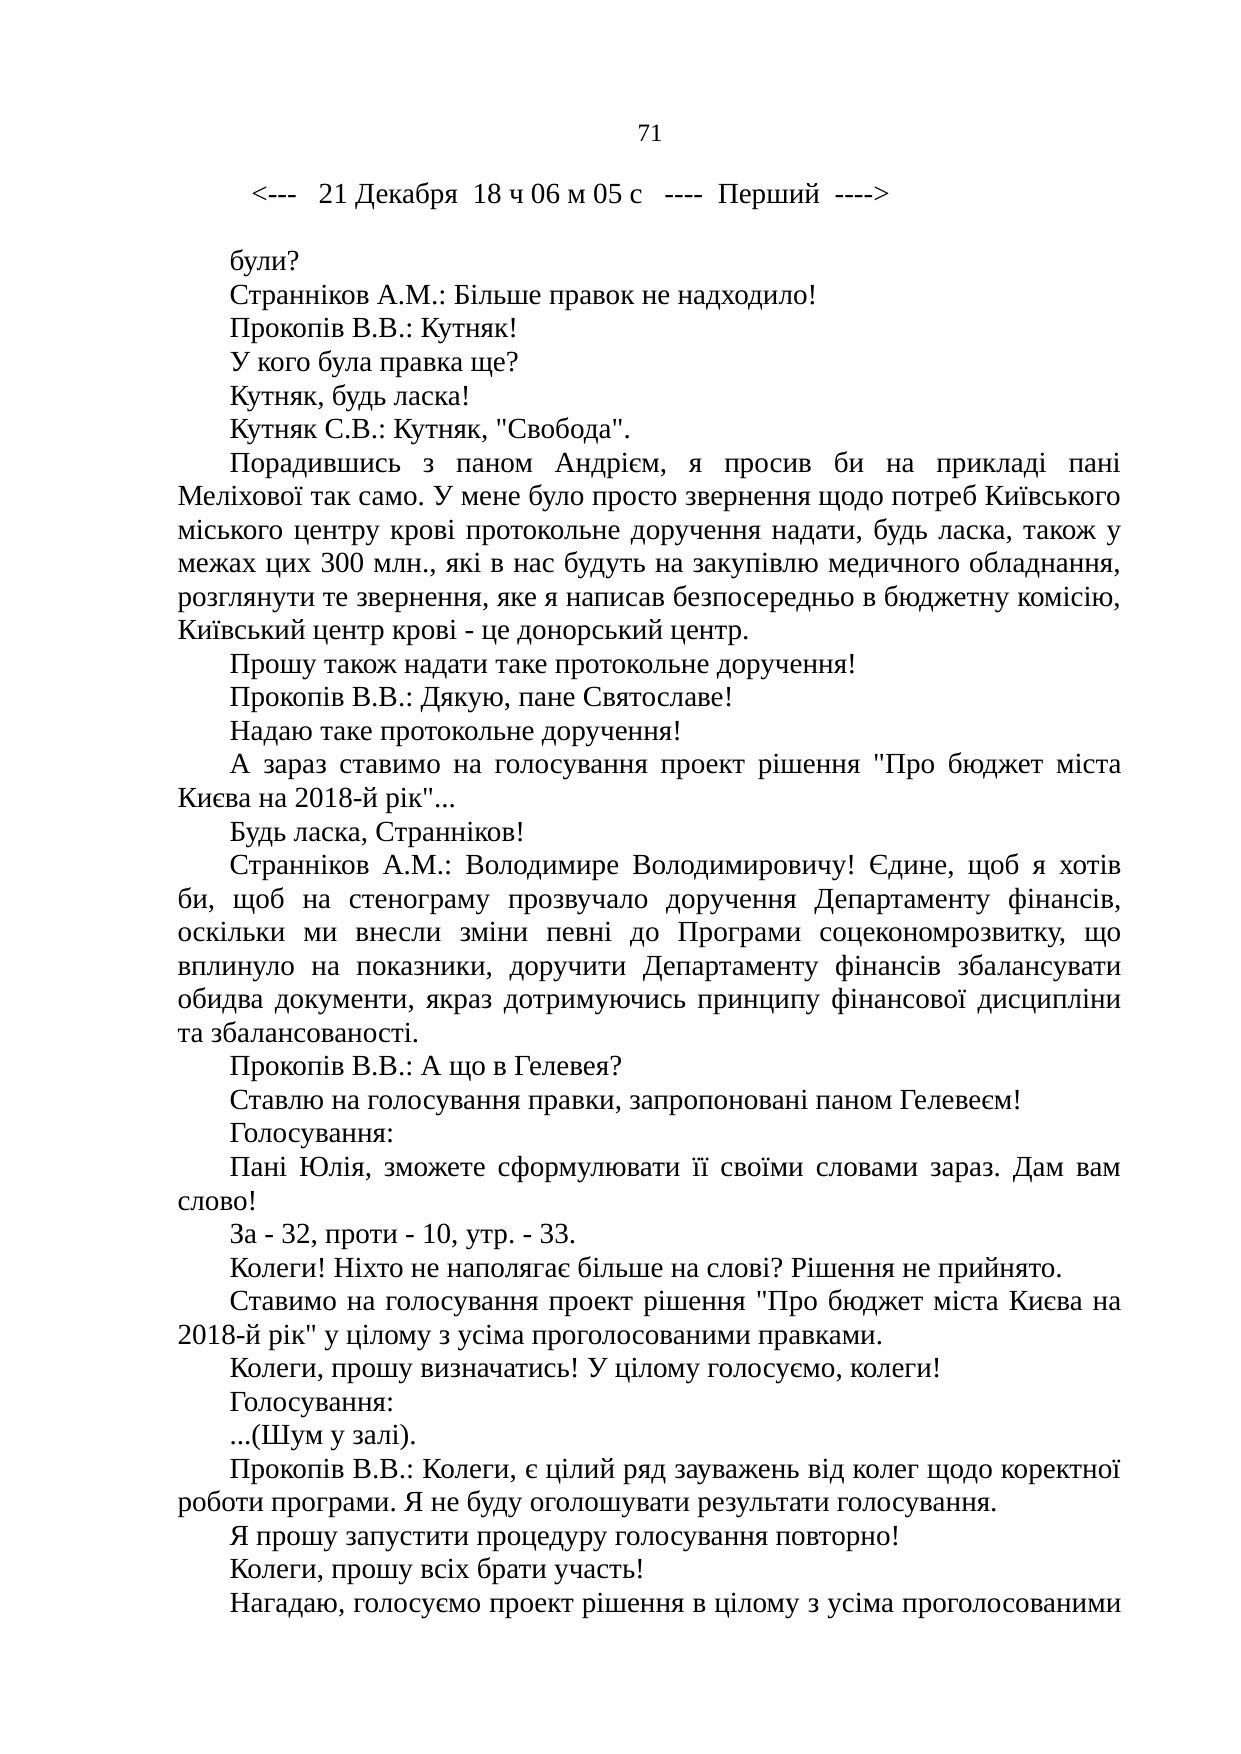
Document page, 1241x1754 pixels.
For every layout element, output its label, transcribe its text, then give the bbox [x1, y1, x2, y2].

text Ставлю на голосування правки, запропоновані паном Гелевеєм! [177, 1082, 1122, 1116]
text Голосування: [177, 1116, 1122, 1149]
text Ставимо на голосування проект рішення "Про бюджет міста Києва на 2018-й рік" у цілому з усіма проголосованими правками. [177, 1283, 1122, 1350]
text Надаю таке протокольне доручення! [177, 713, 1122, 747]
text Кутняк, будь ласка! [177, 378, 1122, 411]
text Прокопів В.В.: А що в Гелевея? [177, 1048, 1122, 1082]
text Прошу також надати таке протокольне доручення! [177, 646, 1122, 679]
text За - 32, проти - 10, утр. - 33. [177, 1216, 1122, 1250]
text Кутняк С.В.: Кутняк, "Свобода". [177, 411, 1122, 445]
text Прокопів В.В.: Колеги, є цілий ряд зауважень від колег щодо коректної роботи програми. Я не буду оголошувати результати голосування. [177, 1451, 1122, 1518]
text <--- 21 Декабря 18 ч 06 м 05 с ---- Перший ----> [177, 176, 1122, 210]
text Прокопів В.В.: Кутняк! [177, 311, 1122, 344]
text Порадившись з паном Андрієм, я просив би на прикладі пані Меліхової так само. У мене було просто звернення щодо потреб Київського міського центру крові протокольне доручення надати, будь ласка, також у межах цих 300 млн., які в нас будуть на закупівлю медичного обладнання, розглянути те звернення, яке я написав безпосередньо в бюджетну комісію, Київський центр крові - це донорський центр. [177, 445, 1122, 646]
text Нагадаю, голосуємо проект рішення в цілому з усіма проголосованими [177, 1585, 1122, 1619]
text Пані Юлія, зможете сформулювати її своїми словами зараз. Дам вам слово! [177, 1149, 1122, 1216]
text Колеги! Ніхто не наполягає більше на слові? Рішення не прийнято. [177, 1250, 1122, 1283]
text Странніков А.М.: Більше правок не надходило! [177, 277, 1122, 311]
text А зараз ставимо на голосування проект рішення "Про бюджет міста Києва на 2018-й рік"... [177, 747, 1122, 814]
text Колеги, прошу визначатись! У цілому голосуємо, колеги! [177, 1350, 1122, 1384]
text Прокопів В.В.: Дякую, пане Святославе! [177, 679, 1122, 713]
text Странніков А.М.: Володимире Володимировичу! Єдине, щоб я хотів би, щоб на стенограму прозвучало доручення Департаменту фінансів, оскільки ми внесли зміни певні до Програми соцекономрозвитку, що вплинуло на показники, доручити Департаменту фінансів збалансувати обидва документи, якраз дотримуючись принципу фінансової дисципліни та збалансованості. [177, 847, 1122, 1048]
text Колеги, прошу всіх брати участь! [177, 1552, 1122, 1585]
text Голосування: [177, 1384, 1122, 1417]
text Я прошу запустити процедуру голосування повторно! [177, 1518, 1122, 1552]
text У кого була правка ще? [177, 344, 1122, 378]
text Будь ласка, Странніков! [177, 814, 1122, 847]
text були? [177, 243, 1122, 277]
text ...(Шум у залі). [177, 1417, 1122, 1451]
